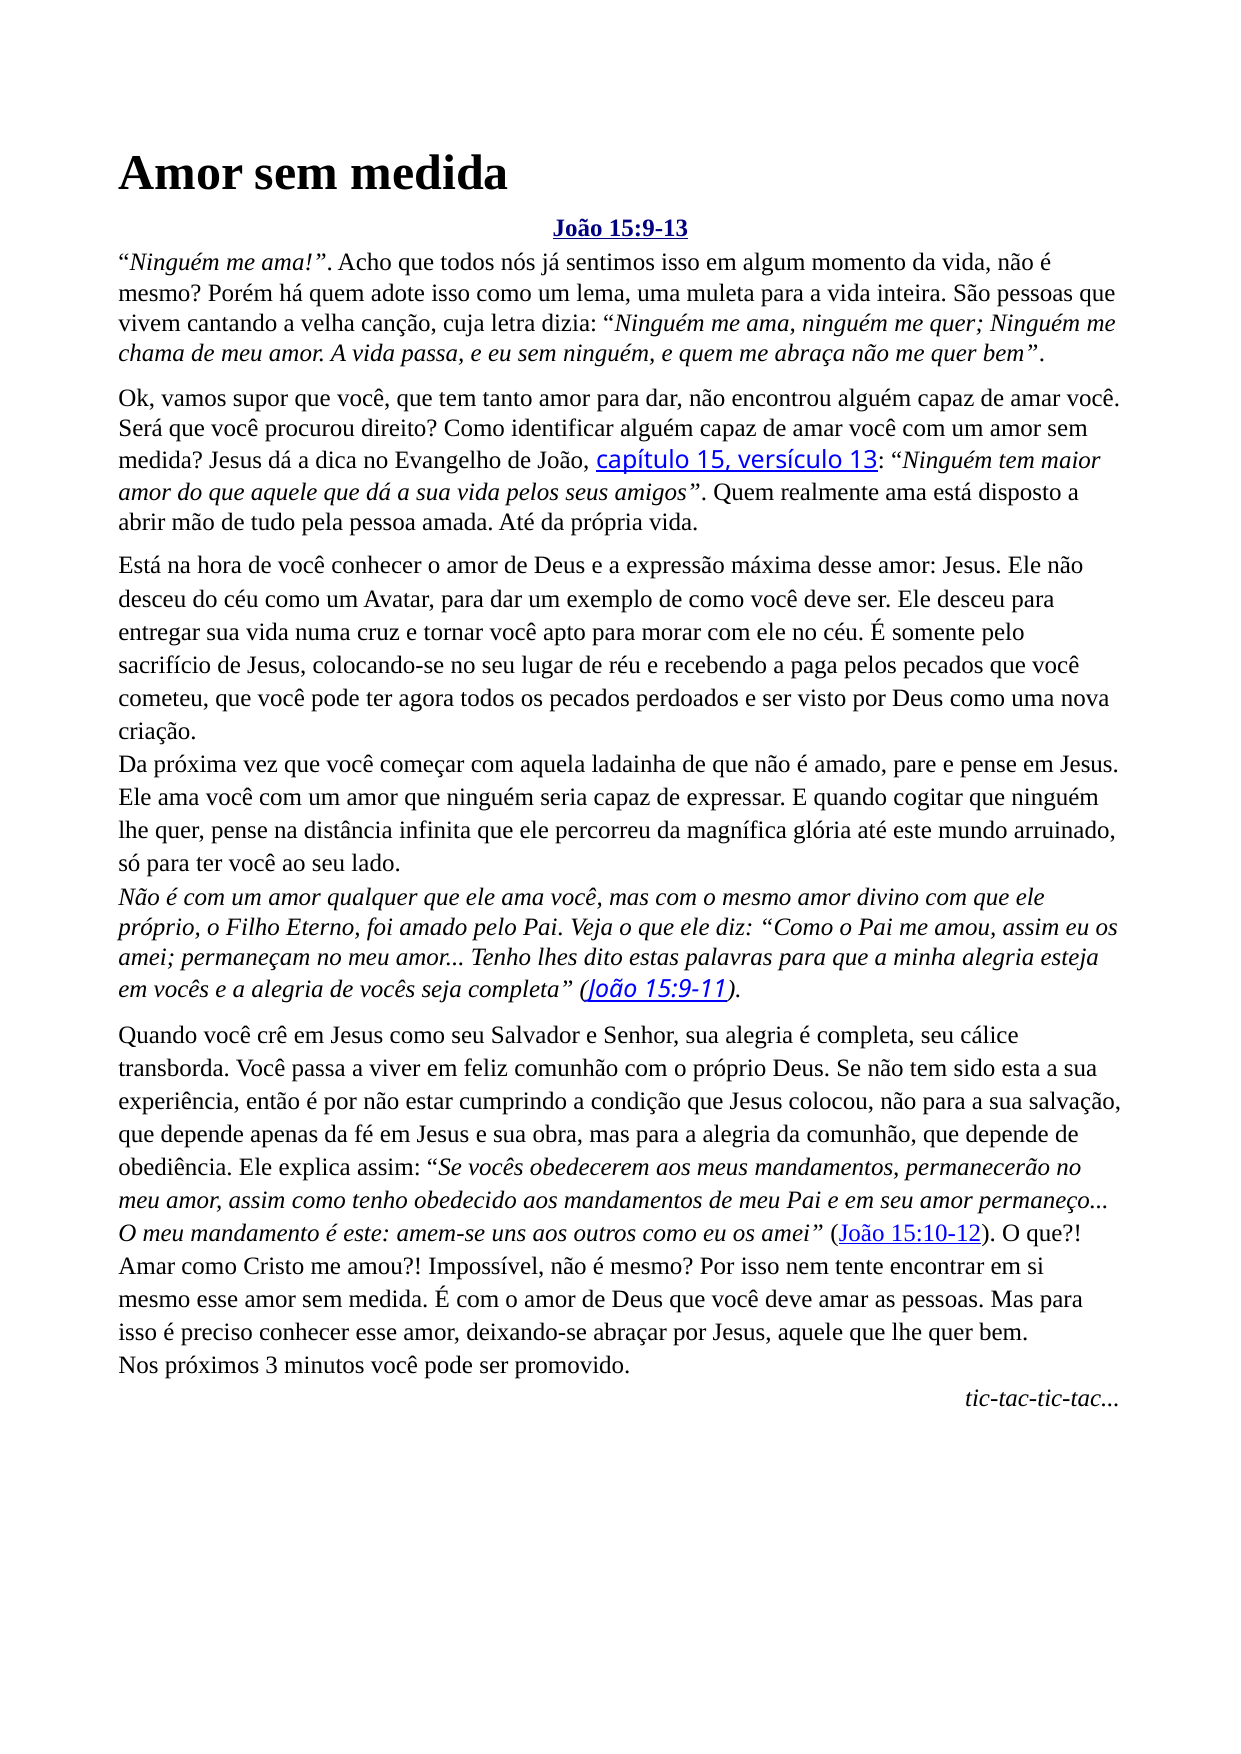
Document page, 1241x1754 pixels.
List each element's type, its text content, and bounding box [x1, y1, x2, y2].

text “Ninguém me ama!”. Acho que todos nós já sentimos isso em algum momento da vida, não é mesmo? Porém há quem adote isso como um lema, uma muleta para a vida inteira. São pessoas que vivem cantando a velha canção, cuja letra dizia: “Ninguém me ama, ninguém me quer; Ninguém me chama de meu amor. A vida passa, e eu sem ninguém, e quem me abraça não me quer bem”. [118, 246, 1122, 367]
text Quando você crê em Jesus como seu Salvador e Senhor, sua alegria é completa, seu cálice transborda. Você passa a viver em feliz comunhão com o próprio Deus. Se não tem sido esta a sua experiência, então é por não estar cumprindo a condição que Jesus colocou, não para a sua salvação, que depende apenas da fé em Jesus e sua obra, mas para a alegria da comunhão, que depende de obediência. Ele explica assim: “Se vocês obedecerem aos meus mandamentos, permanecerão no meu amor, assim como tenho obedecido aos mandamentos de meu Pai e em seu amor permaneço... O meu mandamento é este: amem-se uns aos outros como eu os amei” (João 15:10-12). O que?! Amar como Cristo me amou?! Impossível, não é mesmo? Por isso nem tente encontrar em si mesmo esse amor sem medida. É com o amor de Deus que você deve amar as pessoas. Mas para isso é preciso conhecer esse amor, deixando-se abraçar por Jesus, aquele que lhe quer bem. [118, 1020, 1122, 1346]
text Está na hora de você conhecer o amor de Deus e a expressão máxima desse amor: Jesus. Ele não desceu do céu como um Avatar, para dar um exemplo de como você deve ser. Ele desceu para entregar sua vida numa cruz e tornar você apto para morar com ele no céu. É somente pelo sacrifício de Jesus, colocando-se no seu lugar de réu e recebendo a paga pelos pecados que você cometeu, que você pode ter agora todos os pecados perdoados e ser visto por Deus como uma nova criação. [118, 551, 1122, 744]
subtitle Amor sem medida [118, 143, 1122, 201]
text Nos próximos 3 minutos você pode ser promovido. [118, 1350, 1122, 1379]
text Da próxima vez que você começar com aquela ladainha de que não é amado, pare e pense em Jesus. Ele ama você com um amor que ninguém seria capaz de expressar. E quando cogitar que ninguém lhe quer, pense na distância infinita que ele percorreu da magnífica glória até este mundo arruinado, só para ter você ao seu lado. [118, 749, 1122, 877]
text tic-tac-tic-tac... [118, 1383, 1122, 1412]
text João 15:9-13 [118, 213, 1122, 242]
text Ok, vamos supor que você, que tem tanto amor para dar, não encontrou alguém capaz de amar você. Será que você procurou direito? Como identificar alguém capaz de amar você com um amor sem medida? Jesus dá a dica no Evangelho de João, capítulo 15, versículo 13: “Ninguém tem maior amor do que aquele que dá a sua vida pelos seus amigos”. Quem realmente ama está disposto a abrir mão de tudo pela pessoa amada. Até da própria vida. [118, 381, 1122, 536]
text Não é com um amor qualquer que ele ama você, mas com o mesmo amor divino com que ele próprio, o Filho Eterno, foi amado pelo Pai. Veja o que ele diz: “Como o Pai me amou, assim eu os amei; permaneçam no meu amor... Tenho lhes dito estas palavras para que a minha alegria esteja em vocês e a alegria de vocês seja completa” (João 15:9-11). [118, 881, 1122, 1005]
